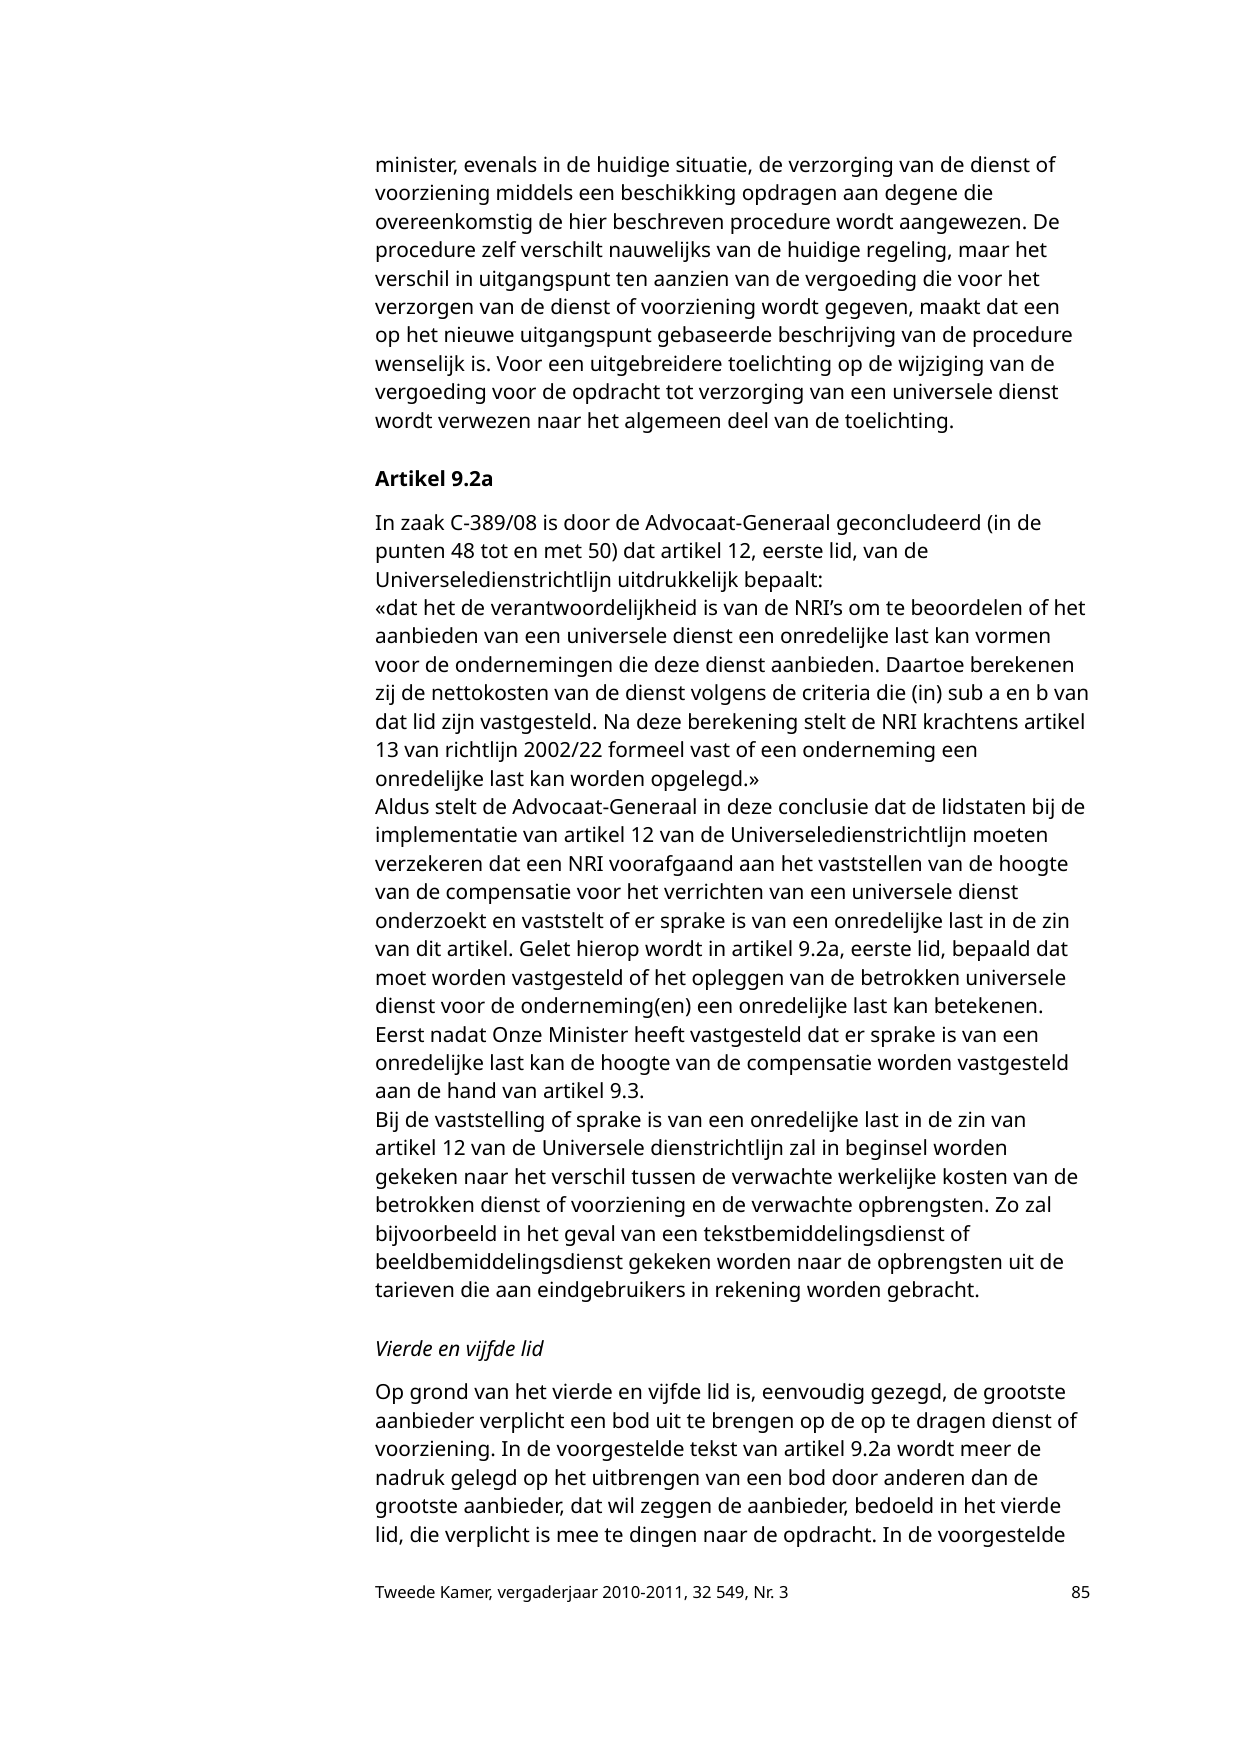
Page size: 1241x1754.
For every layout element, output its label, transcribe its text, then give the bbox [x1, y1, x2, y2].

text Op grond van het vierde en vijfde lid is, eenvoudig gezegd, de grootste aanbieder verplicht een bod uit te brengen op de op te dragen dienst of voorziening. In de voorgestelde tekst van artikel 9.2a wordt meer de nadruk gelegd op het uitbrengen van een bod door anderen dan de grootste aanbieder, dat wil zeggen de aanbieder, bedoeld in het vierde lid, die verplicht is mee te dingen naar de opdracht. In de voorgestelde [375, 1377, 1090, 1548]
text minister, evenals in de huidige situatie, de verzorging van de dienst of voorziening middels een beschikking opdragen aan degene die overeenkomstig de hier beschreven procedure wordt aangewezen. De procedure zelf verschilt nauwelijks van de huidige regeling, maar het verschil in uitgangspunt ten aanzien van de vergoeding die voor het verzorgen van de dienst of voorziening wordt gegeven, maakt dat een op het nieuwe uitgangspunt gebaseerde beschrijving van de procedure wenselijk is. Voor een uitgebreidere toelichting op de wijziging van de vergoeding voor de opdracht tot verzorging van een universele dienst wordt verwezen naar het algemeen deel van de toelichting. [375, 150, 1090, 434]
text Vierde en vijfde lid [375, 1334, 1090, 1362]
text Aldus stelt de Advocaat-Generaal in deze conclusie dat de lidstaten bij de implementatie van artikel 12 van de Universeledienstrichtlijn moeten verzekeren dat een NRI voorafgaand aan het vaststellen van de hoogte van de compensatie voor het verrichten van een universele dienst onderzoekt en vaststelt of er sprake is van een onredelijke last in de zin van dit artikel. Gelet hierop wordt in artikel 9.2a, eerste lid, bepaald dat moet worden vastgesteld of het opleggen van de betrokken universele dienst voor de onderneming(en) een onredelijke last kan betekenen. Eerst nadat Onze Minister heeft vastgesteld dat er sprake is van een onredelijke last kan de hoogte van de compensatie worden vastgesteld aan de hand van artikel 9.3. [375, 792, 1090, 1105]
text In zaak C-389/08 is door de Advocaat-Generaal geconcludeerd (in de punten 48 tot en met 50) dat artikel 12, eerste lid, van de Universeledienstrichtlijn uitdrukkelijk bepaalt: [375, 508, 1090, 593]
text Bij de vaststelling of sprake is van een onredelijke last in de zin van artikel 12 van de Universele dienstrichtlijn zal in beginsel worden gekeken naar het verschil tussen de verwachte werkelijke kosten van de betrokken dienst of voorziening en de verwachte opbrengsten. Zo zal bijvoorbeeld in het geval van een tekstbemiddelingsdienst of beeldbemiddelingsdienst gekeken worden naar de opbrengsten uit de tarieven die aan eindgebruikers in rekening worden gebracht. [375, 1105, 1090, 1304]
text «dat het de verantwoordelijkheid is van de NRI’s om te beoordelen of het aanbieden van een universele dienst een onredelijke last kan vormen voor de ondernemingen die deze dienst aanbieden. Daartoe berekenen zij de nettokosten van de dienst volgens de criteria die (in) sub a en b van dat lid zijn vastgesteld. Na deze berekening stelt de NRI krachtens artikel 13 van richtlijn 2002/22 formeel vast of een onderneming een onredelijke last kan worden opgelegd.» [375, 593, 1090, 792]
text Artikel 9.2a [375, 464, 1090, 493]
